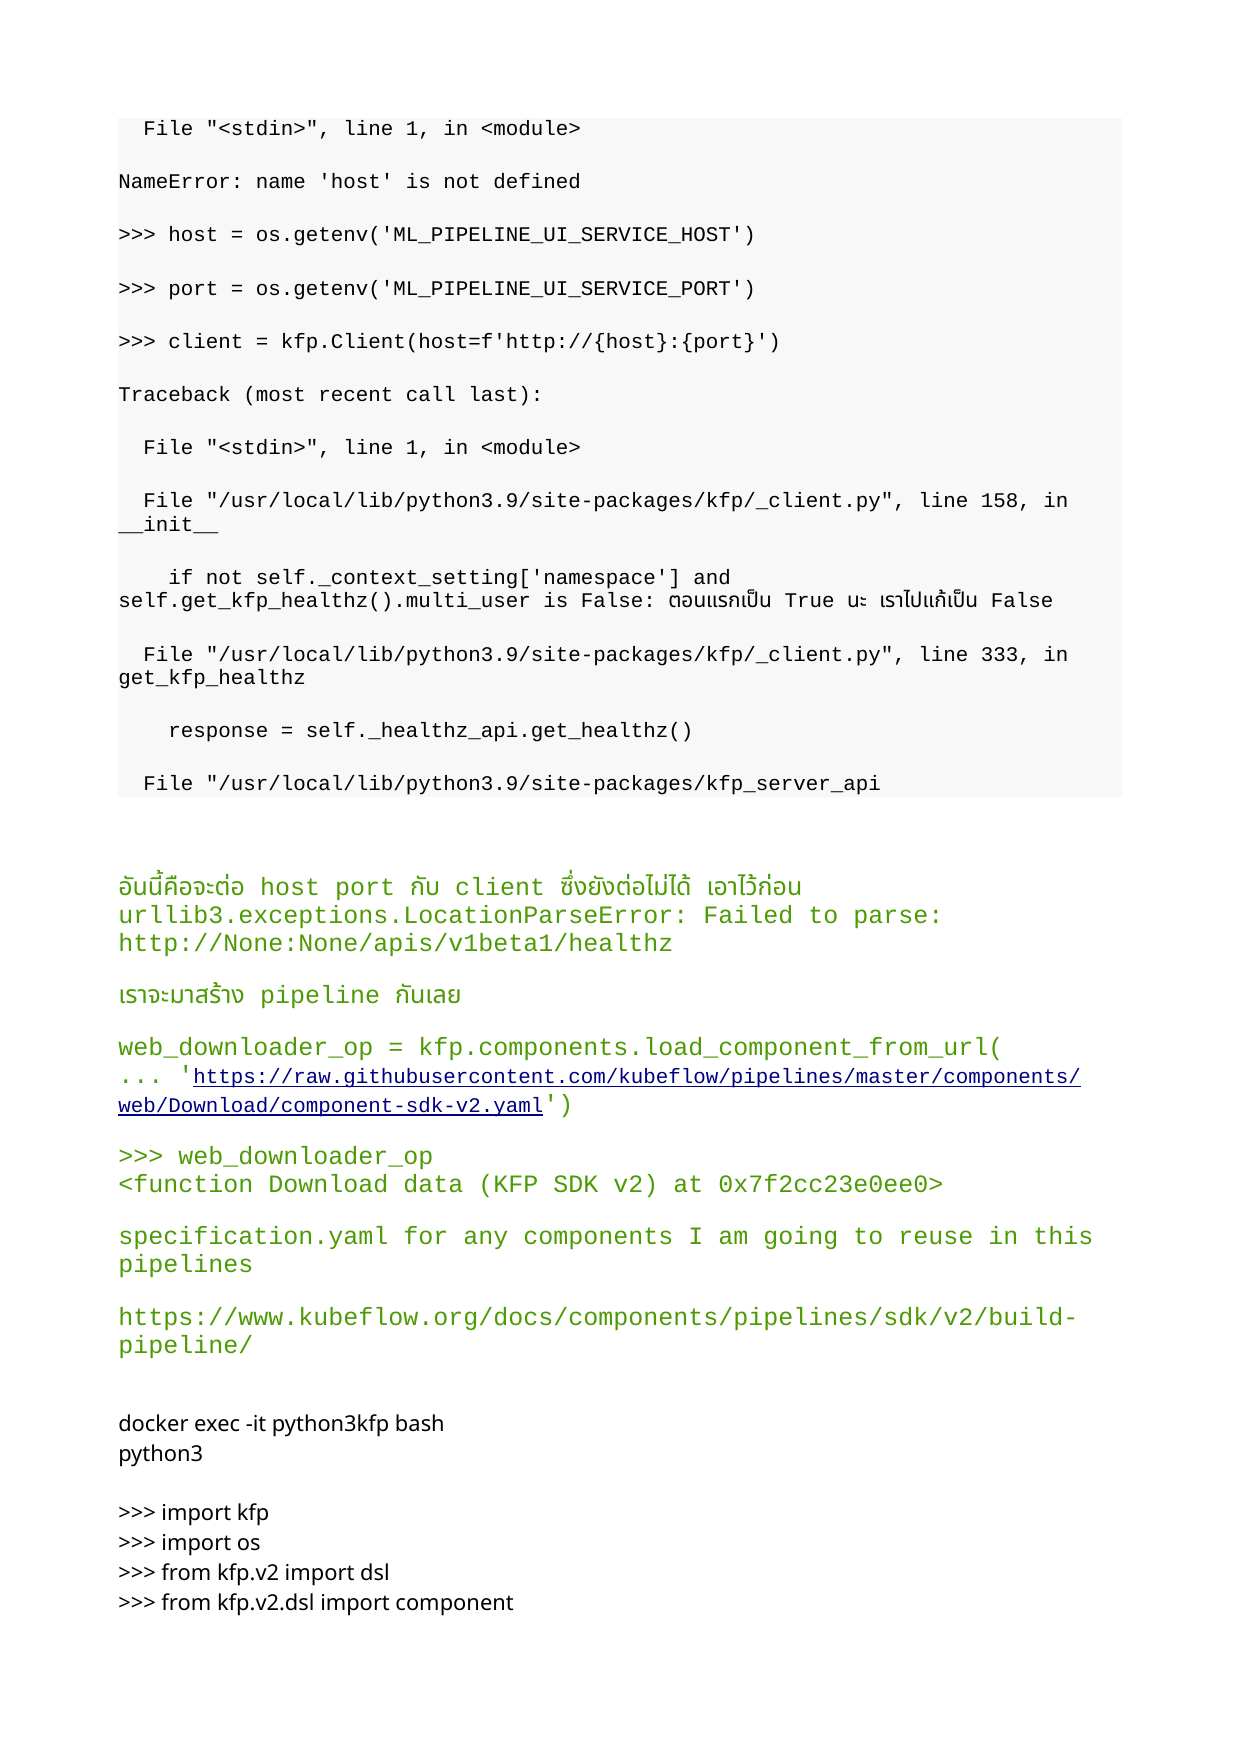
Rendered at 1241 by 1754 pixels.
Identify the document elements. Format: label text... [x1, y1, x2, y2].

text File "/usr/local/lib/python3.9/site-packages/kfp/_client.py", line 158, in __init__ [118, 490, 1122, 537]
text >>> import os [118, 1527, 1122, 1557]
text docker exec -it python3kfp bash [118, 1408, 1122, 1438]
text ... 'https://raw.githubusercontent.com/kubeflow/pipelines/master/components/web/Download/component-sdk-v2.yaml') [118, 1063, 1122, 1120]
text >>> from kfp.v2.dsl import component [118, 1587, 1122, 1617]
text Traceback (most recent call last): [118, 384, 1122, 407]
text response = self._healthz_api.get_healthz() [118, 720, 1122, 744]
text if not self._context_setting['namespace'] and self.get_kfp_healthz().multi_user is False: ตอนแรกเป็น True นะ เราไปแก้เป็น False [118, 567, 1122, 614]
text python3 [118, 1438, 1122, 1468]
text File "<stdin>", line 1, in <module> [118, 118, 1122, 142]
text >>> import kfp [118, 1497, 1122, 1527]
text >>> client = kfp.Client(host=f'http://{host}:{port}') [118, 331, 1122, 354]
text เราจะมาสร้าง pipeline กันเลย [118, 983, 1122, 1011]
text File "/usr/local/lib/python3.9/site-packages/kfp_server_api [118, 773, 1122, 797]
text อันนี้คือจะต่อ host port กับ client ซึ่งยังต่อไม่ได้ เอาไว้ก่อน urllib3.exceptions.LocationParseError: Failed to parse: http://None:None/apis/v1beta1/healthz [118, 874, 1122, 959]
text web_downloader_op = kfp.components.load_component_from_url( [118, 1035, 1122, 1063]
text >>> host = os.getenv('ML_PIPELINE_UI_SERVICE_HOST') [118, 224, 1122, 248]
text specification.yaml for any components I am going to reuse in this pipelines [118, 1224, 1122, 1280]
text >>> port = os.getenv('ML_PIPELINE_UI_SERVICE_PORT') [118, 277, 1122, 301]
text NameError: name 'host' is not defined [118, 171, 1122, 195]
text <function Download data (KFP SDK v2) at 0x7f2cc23e0ee0> [118, 1172, 1122, 1200]
text >>> web_downloader_op [118, 1143, 1122, 1172]
text File "/usr/local/lib/python3.9/site-packages/kfp/_client.py", line 333, in get_kfp_healthz [118, 643, 1122, 691]
text File "<stdin>", line 1, in <module> [118, 437, 1122, 461]
text >>> from kfp.v2 import dsl [118, 1557, 1122, 1587]
text https://www.kubeflow.org/docs/components/pipelines/sdk/v2/build-pipeline/ [118, 1304, 1122, 1361]
